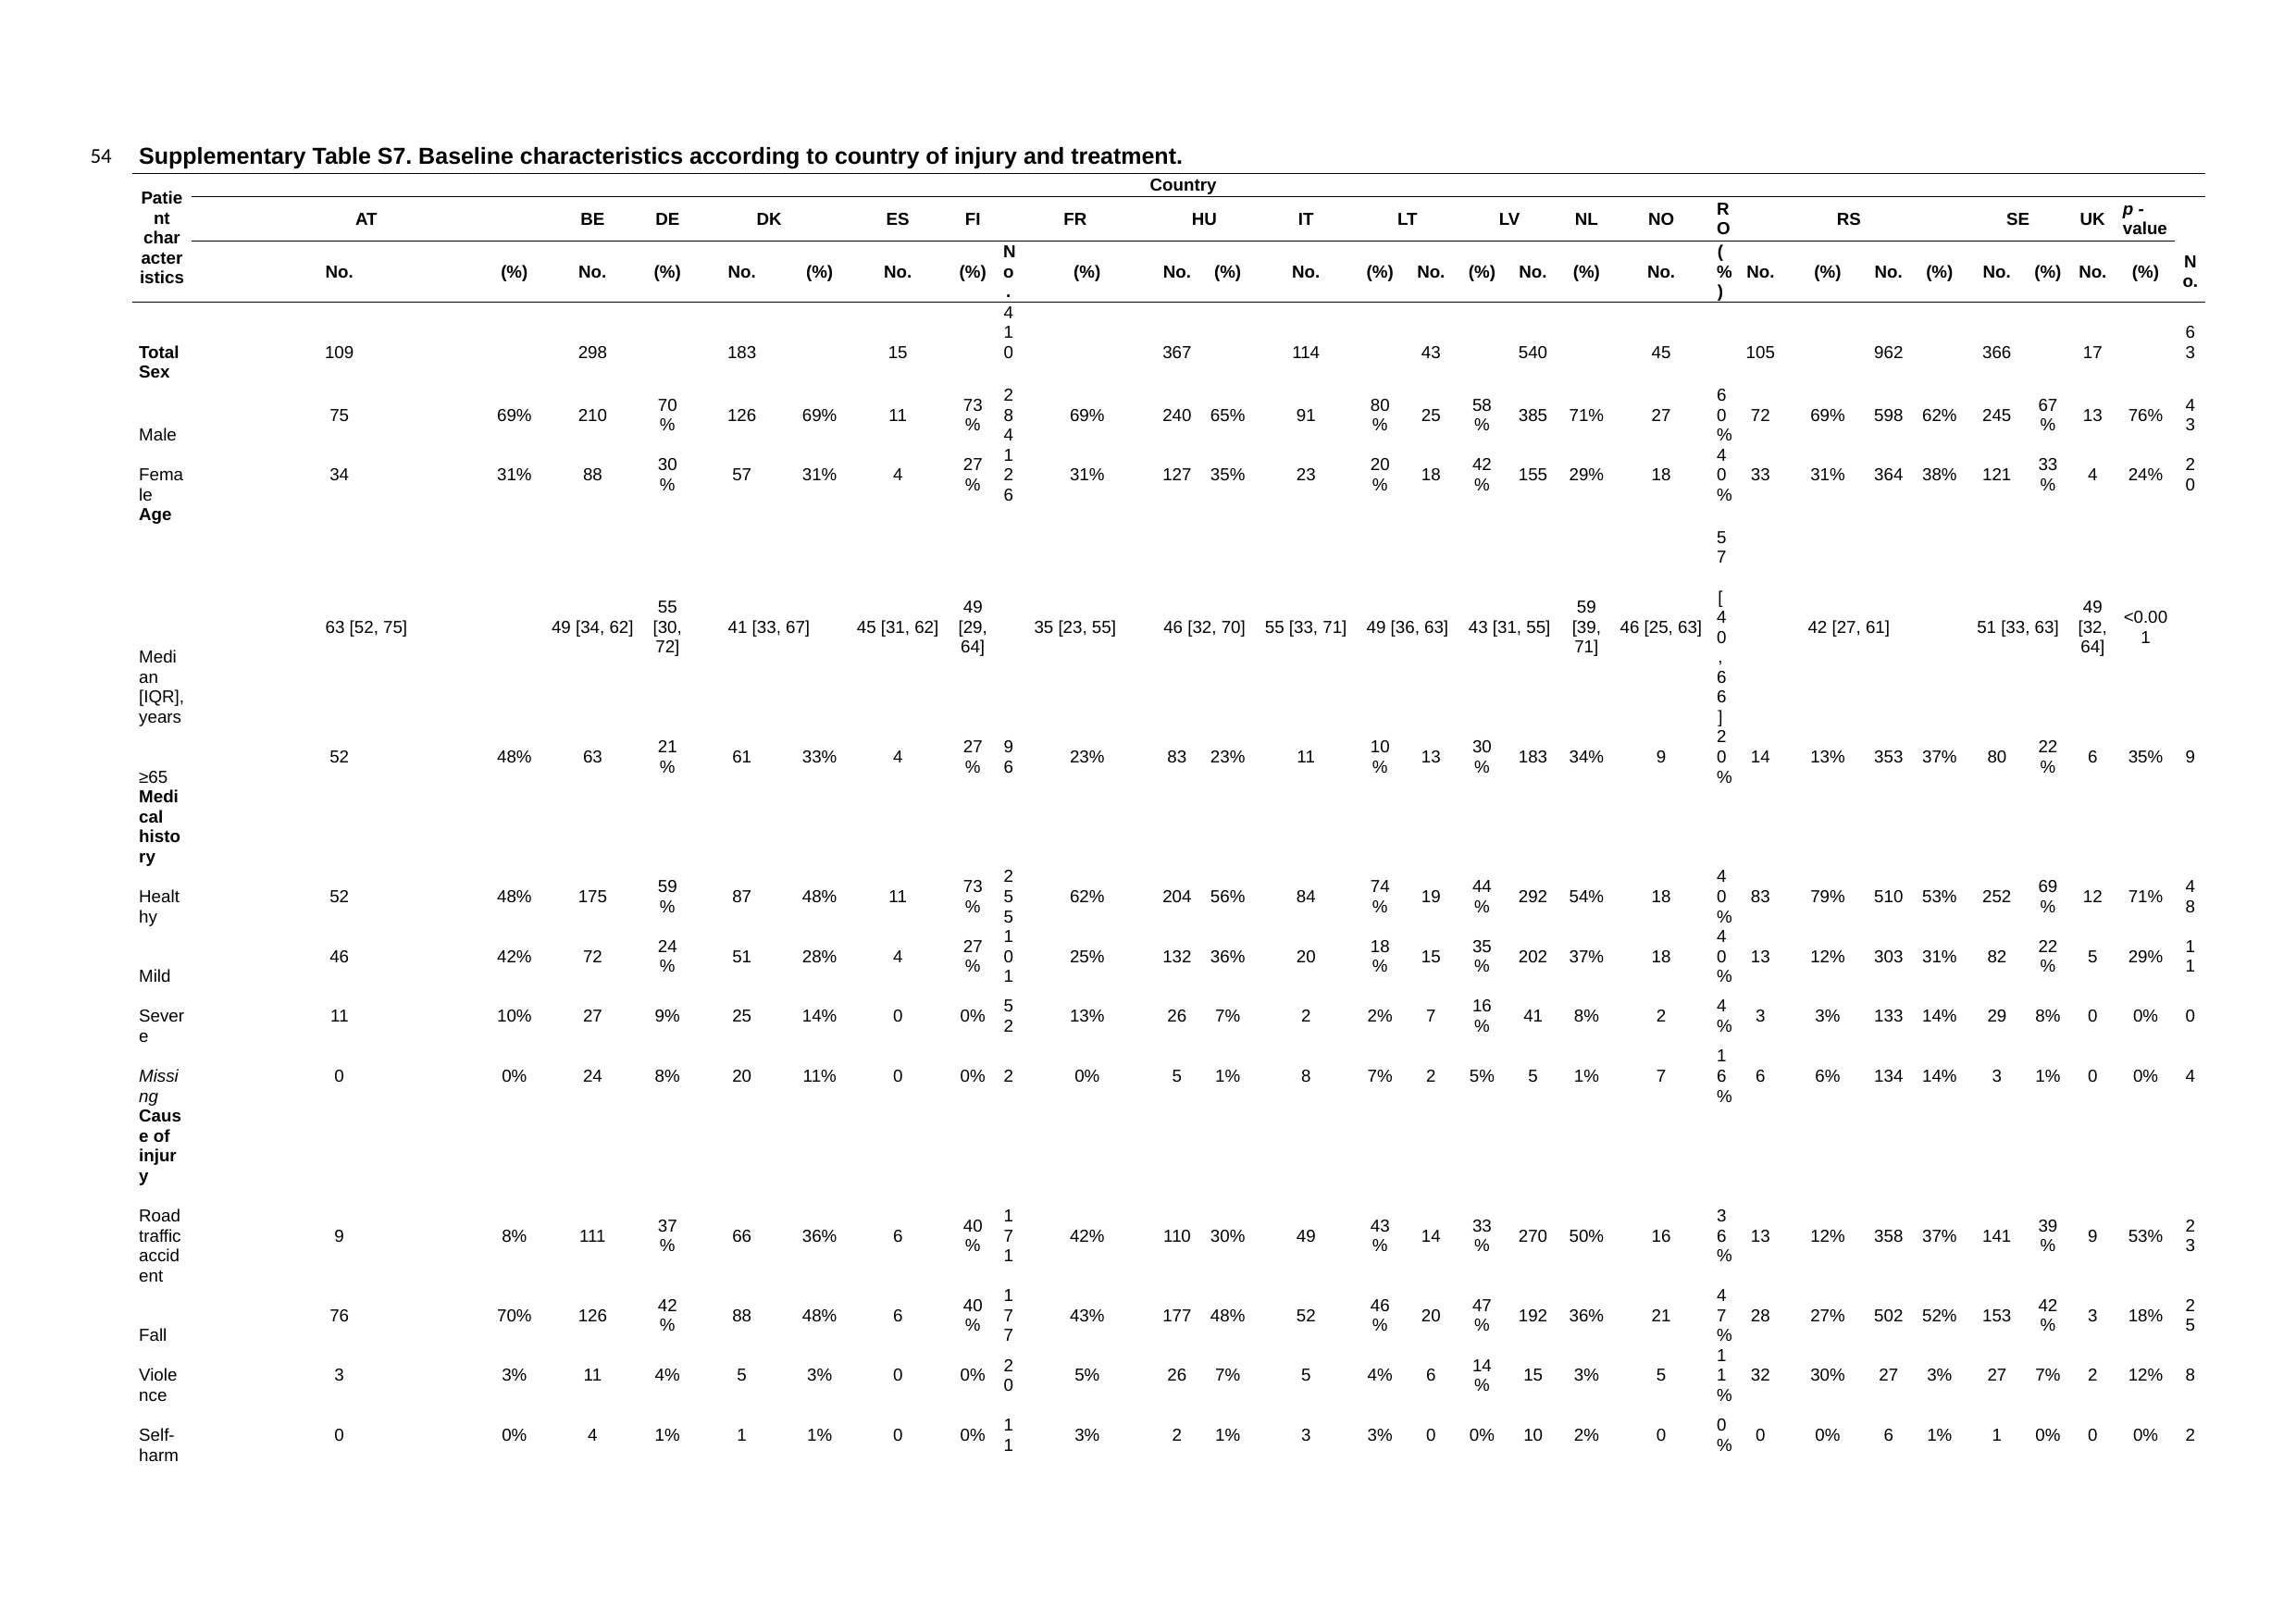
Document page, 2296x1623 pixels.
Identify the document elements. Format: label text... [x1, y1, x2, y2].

table_cell 2 [2069, 1345, 2116, 1405]
table_cell [1255, 787, 1357, 866]
table_cell 40% [949, 1285, 997, 1345]
table_cell [2027, 787, 2069, 866]
table_header [2175, 174, 2205, 196]
table_cell 96 [997, 726, 1020, 787]
table_cell 4% [1710, 986, 1731, 1046]
table_cell 14 [1403, 1185, 1458, 1285]
table_cell 30% [1458, 726, 1506, 787]
table_cell 62% [1020, 866, 1154, 926]
table_cell 358 [1865, 1185, 1912, 1285]
table_cell 366 [1967, 303, 2027, 362]
table_cell [541, 504, 643, 527]
table_header Patient characteristics [132, 174, 192, 302]
table_cell 3% [1357, 1406, 1403, 1465]
table_cell [1200, 362, 1255, 385]
table_cell 5 [1255, 1345, 1357, 1405]
table_cell 9 [2069, 1185, 2116, 1285]
table_cell 33% [2027, 445, 2069, 504]
table_cell [2027, 362, 2069, 385]
table_cell 3% [1020, 1406, 1154, 1465]
table_cell 303 [1865, 926, 1912, 986]
table_cell 0% [2116, 986, 2175, 1046]
table_cell 20% [1357, 445, 1403, 504]
table_cell [192, 362, 487, 385]
table_cell [949, 1106, 997, 1185]
table_cell 0 [1731, 1406, 1790, 1465]
table_cell 8% [1560, 986, 1612, 1046]
table_cell No. [1255, 242, 1357, 302]
table_cell No. [541, 242, 643, 302]
table_cell (%) [487, 242, 541, 302]
table_cell 29% [2116, 926, 2175, 986]
table_cell Female [132, 445, 192, 504]
table_cell 70% [643, 385, 691, 445]
table_cell 270 [1506, 1185, 1560, 1285]
table_cell 11 [541, 1345, 643, 1405]
table_cell (%) [2027, 242, 2069, 302]
table_cell RS [1731, 197, 1967, 241]
table_cell 36% [1710, 1185, 1731, 1285]
table_cell 0% [2027, 1406, 2069, 1465]
table_cell 33% [1458, 1185, 1506, 1285]
table_cell [1612, 362, 1709, 385]
table_cell No. [847, 242, 949, 302]
table_cell 0% [1710, 1406, 1731, 1465]
table_cell [691, 504, 792, 527]
table_cell 9% [643, 986, 691, 1046]
table_cell 0 [1612, 1406, 1709, 1465]
table_cell 54% [1560, 866, 1612, 926]
table_cell FI [949, 197, 997, 241]
table_cell 56% [1200, 866, 1255, 926]
table_cell 46% [1357, 1285, 1403, 1345]
table_cell 27% [949, 926, 997, 986]
table_cell 101 [997, 926, 1020, 986]
table_cell [792, 362, 847, 385]
table_cell 27% [1790, 1285, 1865, 1345]
table_cell 31% [1020, 445, 1154, 504]
table_cell 20 [997, 1345, 1020, 1405]
table_cell [1967, 1106, 2027, 1185]
table_cell 34% [1560, 726, 1612, 787]
subtitle Supplementary Table S7. Baseline characteristics according to country of injury and treatment. [139, 142, 2156, 169]
table_cell 52 [192, 866, 487, 926]
table_cell 11 [847, 866, 949, 926]
table_cell 127 [1154, 445, 1200, 504]
table_cell 7 [1612, 1046, 1709, 1106]
table_cell 4 [847, 445, 949, 504]
table_cell 114 [1255, 303, 1357, 362]
table_cell LT [1357, 197, 1458, 241]
table_cell [2069, 1106, 2116, 1185]
table_cell 42 [27, 61] [1731, 527, 1967, 726]
table_cell 6 [1403, 1345, 1458, 1405]
table_cell Violence [132, 1345, 192, 1405]
table_cell 126 [997, 445, 1020, 504]
table_cell 5 [1154, 1046, 1200, 1106]
table_cell 0 [847, 1046, 949, 1106]
table_cell UK [2069, 197, 2116, 241]
table_cell 43 [2175, 385, 2205, 445]
table_cell 20 [1255, 926, 1357, 986]
table_cell 32 [1731, 1345, 1790, 1405]
table_cell 69% [1020, 385, 1154, 445]
table_cell [1710, 1106, 1731, 1185]
table_cell 292 [1506, 866, 1560, 926]
table_cell 8 [2175, 1345, 2205, 1405]
table_cell 14 [1731, 726, 1790, 787]
table_cell [1710, 504, 1731, 527]
table_cell [1020, 362, 1154, 385]
table_cell [1731, 787, 1790, 866]
table_cell [2027, 303, 2069, 362]
table_cell [1403, 1106, 1458, 1185]
table_cell [1458, 787, 1506, 866]
table_cell 7% [2027, 1345, 2069, 1405]
table_cell Self-harm [132, 1406, 192, 1465]
table_cell 76% [2116, 385, 2175, 445]
table_cell FR [997, 197, 1154, 241]
table_cell 61 [691, 726, 792, 787]
table_cell [1612, 787, 1709, 866]
table_cell 10% [1357, 726, 1403, 787]
table_cell 153 [1967, 1285, 2027, 1345]
table_cell 31% [1912, 926, 1967, 986]
table_cell [1154, 787, 1200, 866]
table_cell [847, 1106, 949, 1185]
table_cell 0% [487, 1406, 541, 1465]
table_cell 4 [541, 1406, 643, 1465]
table_cell 5% [1458, 1046, 1506, 1106]
table_cell 9 [2175, 726, 2205, 787]
table_cell 51 [691, 926, 792, 986]
table_cell [2027, 504, 2069, 527]
table_cell 48% [1200, 1285, 1255, 1345]
table_cell [1790, 504, 1865, 527]
table_header Country [192, 174, 2175, 196]
table_cell 133 [1865, 986, 1912, 1046]
table_cell 16 [1612, 1185, 1709, 1285]
table_cell 27% [949, 726, 997, 787]
table_cell [2116, 303, 2175, 362]
table_cell 37% [1912, 726, 1967, 787]
table_cell 25% [1020, 926, 1154, 986]
table_cell 43 [31, 55] [1458, 527, 1560, 726]
table_cell 210 [541, 385, 643, 445]
table_cell 298 [541, 303, 643, 362]
table_cell 171 [997, 1185, 1020, 1285]
table_cell 27 [1967, 1345, 2027, 1405]
table_cell 12% [2116, 1345, 2175, 1405]
table_cell [1912, 787, 1967, 866]
table_cell 41 [33, 67] [691, 527, 847, 726]
table_cell 40% [949, 1185, 997, 1285]
table_cell 12% [1790, 926, 1865, 986]
table_cell 0 [2069, 1406, 2116, 1465]
table_cell Road traffic accident [132, 1185, 192, 1285]
table_cell 183 [1506, 726, 1560, 787]
table_cell [1458, 1106, 1506, 1185]
table_cell 105 [1731, 303, 1790, 362]
table_cell 35% [1458, 926, 1506, 986]
table_cell 6 [1731, 1046, 1790, 1106]
table_cell RO [1710, 197, 1731, 241]
table_cell 3% [487, 1345, 541, 1405]
table_cell 48 [2175, 866, 2205, 926]
table_cell [1200, 1106, 1255, 1185]
table_cell 48% [792, 866, 847, 926]
table_cell 69% [2027, 866, 2069, 926]
table_cell 65% [1200, 385, 1255, 445]
table_cell 0% [949, 1046, 997, 1106]
table_cell 36% [1560, 1285, 1612, 1345]
table_cell 83 [1731, 866, 1790, 926]
table_cell 1% [2027, 1046, 2069, 1106]
table_cell 28 [1731, 1285, 1790, 1345]
table_cell 29 [1967, 986, 2027, 1046]
table_cell 44% [1458, 866, 1506, 926]
table_cell 42% [487, 926, 541, 986]
table_cell [1020, 504, 1154, 527]
table_cell 0% [487, 1046, 541, 1106]
table_cell 48% [487, 726, 541, 787]
table_cell 4 [847, 926, 949, 986]
table_cell [1403, 362, 1458, 385]
table_cell [1790, 1106, 1865, 1185]
table_cell 22% [2027, 926, 2069, 986]
table_cell [1865, 362, 1912, 385]
table_cell HU [1154, 197, 1255, 241]
table_cell 385 [1506, 385, 1560, 445]
table_cell 2 [997, 1046, 1020, 1106]
table_cell 28% [792, 926, 847, 986]
table_cell 38% [1912, 445, 1967, 504]
table_cell 51 [33, 63] [1967, 527, 2069, 726]
table_cell [1357, 504, 1403, 527]
table_cell 2 [2175, 1406, 2205, 1465]
table_cell 57 [691, 445, 792, 504]
table_cell 13% [1020, 986, 1154, 1046]
table_cell 2% [1357, 986, 1403, 1046]
table_cell [1506, 362, 1560, 385]
table_cell 13% [1790, 726, 1865, 787]
table_cell 24% [2116, 445, 2175, 504]
table_cell [1967, 504, 2027, 527]
table_cell 0 [192, 1046, 487, 1106]
table_cell 30% [1790, 1345, 1865, 1405]
table_cell [1865, 504, 1912, 527]
table_cell (%) [1790, 242, 1865, 302]
table_cell [1967, 362, 2027, 385]
table_cell 63 [52, 75] [192, 527, 541, 726]
table_cell 4 [2069, 445, 2116, 504]
table_cell 72 [541, 926, 643, 986]
table_cell 13 [2069, 385, 2116, 445]
table_cell BE [541, 197, 643, 241]
table_cell 42% [1020, 1185, 1154, 1285]
table_cell 11% [792, 1046, 847, 1106]
table_cell 35% [1200, 445, 1255, 504]
table_cell 3% [1912, 1345, 1967, 1405]
table_cell [1020, 787, 1154, 866]
table_cell 502 [1865, 1285, 1912, 1345]
table_cell 204 [1154, 866, 1200, 926]
table_cell 40% [1710, 866, 1731, 926]
table_cell 3% [1790, 986, 1865, 1046]
table_cell (%) [1458, 242, 1506, 302]
table_cell [997, 362, 1020, 385]
table_cell 0 [2069, 1046, 2116, 1106]
table_cell 1 [691, 1406, 792, 1465]
table_cell 15 [1403, 926, 1458, 986]
table_cell 598 [1865, 385, 1912, 445]
table_cell 74% [1357, 866, 1403, 926]
table_cell 21 [1612, 1285, 1709, 1345]
table_cell NL [1560, 197, 1612, 241]
table_cell 367 [1154, 303, 1200, 362]
table_cell 3 [1967, 1046, 2027, 1106]
table_cell 42% [2027, 1285, 2069, 1345]
table_cell No. [1506, 242, 1560, 302]
table_cell [847, 362, 949, 385]
table_cell 4% [643, 1345, 691, 1405]
table_cell 3 [2069, 1285, 2116, 1345]
table_cell [1458, 303, 1506, 362]
table_cell 126 [541, 1285, 643, 1345]
table_cell [1506, 787, 1560, 866]
table_cell 66 [691, 1185, 792, 1285]
table_cell 3 [1731, 986, 1790, 1046]
table_cell No. [192, 242, 487, 302]
table_cell 3% [1560, 1345, 1612, 1405]
table_cell 80% [1357, 385, 1403, 445]
table_cell DE [643, 197, 691, 241]
table_cell 2 [1403, 1046, 1458, 1106]
table_cell 1% [1200, 1406, 1255, 1465]
table_cell 16% [1710, 1046, 1731, 1106]
table_cell (%) [1357, 242, 1403, 302]
table_cell 79% [1790, 866, 1865, 926]
table_cell [1731, 362, 1790, 385]
table_cell 8% [643, 1046, 691, 1106]
table_cell 3% [792, 1345, 847, 1405]
table_cell 8% [2027, 986, 2069, 1046]
table_cell 69% [487, 385, 541, 445]
table_cell 23 [2175, 1185, 2205, 1285]
table_cell 31% [1790, 445, 1865, 504]
table_cell Total [132, 303, 192, 362]
table_cell 25 [2175, 1285, 2205, 1345]
table_cell [997, 504, 1020, 527]
table_cell Median [IQR], years [132, 527, 192, 726]
table_cell 255 [997, 866, 1020, 926]
table_cell Medical history [132, 787, 192, 866]
table_cell 0% [949, 1345, 997, 1405]
table_cell [1560, 362, 1612, 385]
table_cell 13 [1403, 726, 1458, 787]
table_cell 0% [1458, 1406, 1506, 1465]
table_cell [1154, 504, 1200, 527]
table_cell IT [1255, 197, 1357, 241]
table_cell 111 [541, 1185, 643, 1285]
table_cell [1560, 504, 1612, 527]
table_cell 11 [997, 1406, 1020, 1465]
table_cell 18 [1612, 926, 1709, 986]
table_cell 27% [949, 445, 997, 504]
table_cell 24 [541, 1046, 643, 1106]
table_cell 353 [1865, 726, 1912, 787]
table_cell 39% [2027, 1185, 2069, 1285]
table_cell 27 [1612, 385, 1709, 445]
table_cell [487, 787, 541, 866]
table_cell 5 [2069, 926, 2116, 986]
table_cell 63 [541, 726, 643, 787]
table_cell No. [1612, 242, 1709, 302]
table_cell 245 [1967, 385, 2027, 445]
table_cell [2116, 1106, 2175, 1185]
table_cell 52% [1912, 1285, 1967, 1345]
table_cell 72 [1731, 385, 1790, 445]
table_cell [1967, 787, 2027, 866]
table_cell No. [2175, 241, 2205, 302]
table_cell 7% [1200, 986, 1255, 1046]
table_cell 7 [1403, 986, 1458, 1046]
table_cell [1865, 787, 1912, 866]
table_cell 83 [1154, 726, 1200, 787]
table_cell Healthy [132, 866, 192, 926]
table_cell 12 [2069, 866, 2116, 926]
table_cell (%) [643, 242, 691, 302]
table_cell [997, 787, 1020, 866]
table_cell [2175, 362, 2205, 385]
table_cell [1865, 1106, 1912, 1185]
table_cell 63 [2175, 303, 2205, 362]
table_cell 43% [1357, 1185, 1403, 1285]
table_cell No. [997, 242, 1020, 302]
table_cell No. [1403, 242, 1458, 302]
table_cell 47% [1710, 1285, 1731, 1345]
table_cell Fall [132, 1285, 192, 1345]
table_cell 132 [1154, 926, 1200, 986]
table_cell 0 [1403, 1406, 1458, 1465]
table_cell [2116, 362, 2175, 385]
table_cell 0 [847, 986, 949, 1046]
table_cell [1912, 362, 1967, 385]
table_cell 121 [1967, 445, 2027, 504]
table_cell 0% [1020, 1046, 1154, 1106]
table_cell [1790, 362, 1865, 385]
table_cell 5 [691, 1345, 792, 1405]
table_cell 42% [1458, 445, 1506, 504]
table_cell No. [1154, 242, 1200, 302]
table_cell [1560, 303, 1612, 362]
table_cell [847, 504, 949, 527]
table_cell 11 [1255, 726, 1357, 787]
table_cell [1403, 504, 1458, 527]
table_cell 45 [31, 62] [847, 527, 949, 726]
table_cell 34 [192, 445, 487, 504]
table_cell 37% [1912, 1185, 1967, 1285]
table_cell 87 [691, 866, 792, 926]
table_cell 57 [40, 66] [1710, 527, 1731, 726]
table_cell [792, 504, 847, 527]
table_cell [1506, 1106, 1560, 1185]
table_cell [1912, 1106, 1967, 1185]
table_cell [643, 787, 691, 866]
table_cell 0 [847, 1406, 949, 1465]
table_cell 6 [847, 1185, 949, 1285]
table_cell 15 [847, 303, 949, 362]
table_cell 8 [1255, 1046, 1357, 1106]
table_cell 6% [1790, 1046, 1865, 1106]
table_cell 1% [1912, 1406, 1967, 1465]
table_cell 1 [1967, 1406, 2027, 1465]
table_cell [691, 362, 792, 385]
table_cell 40% [1710, 926, 1731, 986]
table_cell Missing [132, 1046, 192, 1106]
table_cell 27 [541, 986, 643, 1046]
table_cell 76 [192, 1285, 487, 1345]
table_cell [1403, 787, 1458, 866]
table_cell [847, 787, 949, 866]
table_cell 0% [949, 1406, 997, 1465]
table_cell 53% [1912, 866, 1967, 926]
table_cell 16% [1458, 986, 1506, 1046]
table_cell 2 [1612, 986, 1709, 1046]
table_cell 7% [1200, 1345, 1255, 1405]
table_cell 55 [33, 71] [1255, 527, 1357, 726]
table_cell [1020, 1106, 1154, 1185]
table_cell 14% [792, 986, 847, 1046]
table_cell 71% [1560, 385, 1612, 445]
table_cell 49 [32, 64] [2069, 527, 2116, 726]
table_cell 60% [1710, 385, 1731, 445]
table_cell 10 [1506, 1406, 1560, 1465]
table_cell 4 [2175, 1046, 2205, 1106]
table_cell 45 [1612, 303, 1709, 362]
table_cell 177 [1154, 1285, 1200, 1345]
table_cell 49 [1255, 1185, 1357, 1285]
table_cell 110 [1154, 1185, 1200, 1285]
table_cell 192 [1506, 1285, 1560, 1345]
table_cell ES [847, 197, 949, 241]
table_cell 5 [1506, 1046, 1560, 1106]
table_cell 15 [1506, 1345, 1560, 1405]
table_cell 18% [1357, 926, 1403, 986]
table_cell 5 [1612, 1345, 1709, 1405]
table_cell 0 [192, 1406, 487, 1465]
table_cell No. [691, 242, 792, 302]
table_cell 11% [1710, 1345, 1731, 1405]
table_cell 13 [1731, 926, 1790, 986]
table_cell [487, 303, 541, 362]
table_cell ≥65 [132, 726, 192, 787]
table_cell Sex [132, 362, 192, 385]
table_cell [949, 504, 997, 527]
table_cell 18 [1612, 445, 1709, 504]
table_cell 43 [1403, 303, 1458, 362]
table_cell 3 [1255, 1406, 1357, 1465]
table_cell (%) [2116, 242, 2175, 302]
table_cell 284 [997, 385, 1020, 445]
table_cell 26 [1154, 1345, 1200, 1405]
table_cell [1357, 1106, 1403, 1185]
table_cell [1912, 303, 1967, 362]
table_cell 84 [1255, 866, 1357, 926]
table_cell 49 [34, 62] [541, 527, 643, 726]
table_cell 2 [1154, 1406, 1200, 1465]
table_cell [2175, 787, 2205, 866]
table_cell [541, 362, 643, 385]
table_cell [792, 1106, 847, 1185]
table_cell 26 [1154, 986, 1200, 1046]
table_cell 13 [1731, 1185, 1790, 1285]
table_cell 0% [949, 986, 997, 1046]
table_cell 0% [1790, 1406, 1865, 1465]
table_cell [487, 362, 541, 385]
table_cell 70% [487, 1285, 541, 1345]
table_cell [792, 787, 847, 866]
table_cell 240 [1154, 385, 1200, 445]
table_cell 20 [691, 1046, 792, 1106]
table_cell 59% [643, 866, 691, 926]
table_cell 202 [1506, 926, 1560, 986]
table_cell 11 [847, 385, 949, 445]
table_cell [1255, 1106, 1357, 1185]
table_cell [643, 1106, 691, 1185]
table_cell 24% [643, 926, 691, 986]
table_cell 9 [192, 1185, 487, 1285]
table_cell [1458, 504, 1506, 527]
table_cell 18 [1612, 866, 1709, 926]
table_cell (%) [1560, 242, 1612, 302]
table_cell [1560, 1106, 1612, 1185]
table_cell [1731, 1106, 1790, 1185]
table_cell 23% [1020, 726, 1154, 787]
table_cell 0% [2116, 1046, 2175, 1106]
table_cell (%) [949, 242, 997, 302]
table_cell [2069, 504, 2116, 527]
table_cell 42% [643, 1285, 691, 1345]
table_cell 33 [1731, 445, 1790, 504]
table_cell Severe [132, 986, 192, 1046]
table_cell 23 [1255, 445, 1357, 504]
table_cell 36% [792, 1185, 847, 1285]
table_cell 52 [1255, 1285, 1357, 1345]
table_cell [1200, 504, 1255, 527]
table_cell [949, 303, 997, 362]
table_cell 35 [23, 55] [997, 527, 1154, 726]
table_cell 91 [1255, 385, 1357, 445]
table_cell 4% [1357, 1345, 1403, 1405]
table_cell [1357, 787, 1403, 866]
table_cell 29% [1560, 445, 1612, 504]
table_cell [487, 504, 541, 527]
table_cell 20 [2175, 445, 2205, 504]
table_cell [792, 303, 847, 362]
table_cell 43% [1020, 1285, 1154, 1345]
table_cell 67% [2027, 385, 2069, 445]
table_cell 53% [2116, 1185, 2175, 1285]
table_cell 69% [1790, 385, 1865, 445]
table_cell 30% [643, 445, 691, 504]
table_cell [1020, 303, 1154, 362]
table_cell (%) [792, 242, 847, 302]
table_cell No. [1865, 242, 1912, 302]
table_cell [1357, 303, 1403, 362]
table_cell 0 [847, 1345, 949, 1405]
table_cell 134 [1865, 1046, 1912, 1106]
table_cell 46 [192, 926, 487, 986]
table_cell [643, 362, 691, 385]
table_cell 410 [997, 303, 1020, 362]
table_cell [2116, 787, 2175, 866]
table_cell 33% [792, 726, 847, 787]
table_cell 20% [1710, 726, 1731, 787]
table_cell [1731, 504, 1790, 527]
table_cell [1357, 362, 1403, 385]
table_cell 4 [847, 726, 949, 787]
table_cell [1255, 504, 1357, 527]
table_cell 19 [1403, 866, 1458, 926]
table_cell 52 [997, 986, 1020, 1046]
table_cell 46 [32, 70] [1154, 527, 1255, 726]
table_cell 21% [643, 726, 691, 787]
table_cell [1458, 362, 1506, 385]
table_cell 11 [2175, 926, 2205, 986]
table_cell [1912, 504, 1967, 527]
table_cell [1612, 504, 1709, 527]
table_cell (%) [1710, 242, 1731, 302]
table_cell No. [1731, 242, 1790, 302]
table_cell 3 [192, 1345, 487, 1405]
table_cell (%) [1020, 242, 1154, 302]
table_cell [691, 787, 792, 866]
table_cell [1790, 303, 1865, 362]
table_cell [1710, 303, 1731, 362]
table_cell [192, 1106, 487, 1185]
table_cell 7% [1357, 1046, 1403, 1106]
table_cell 0 [2069, 986, 2116, 1046]
table_cell [1710, 787, 1731, 866]
table_cell No. [1967, 242, 2027, 302]
table_cell 155 [1506, 445, 1560, 504]
table_cell 37% [1560, 926, 1612, 986]
table_cell 177 [997, 1285, 1020, 1345]
table_cell Cause of injury [132, 1106, 192, 1185]
table_cell 109 [192, 303, 487, 362]
table_cell 50% [1560, 1185, 1612, 1285]
table_cell 49 [36, 63] [1357, 527, 1458, 726]
table_cell DK [691, 197, 847, 241]
table_cell 18% [2116, 1285, 2175, 1345]
table_cell AT [192, 197, 541, 241]
table_cell 2% [1560, 1406, 1612, 1465]
table_cell 364 [1865, 445, 1912, 504]
table_cell 80 [1967, 726, 2027, 787]
table_cell 41 [1506, 986, 1560, 1046]
table_cell [1710, 362, 1731, 385]
table_cell 2 [1255, 986, 1357, 1046]
table_cell [997, 1106, 1020, 1185]
table_cell 1% [1560, 1046, 1612, 1106]
table_cell 1% [1200, 1046, 1255, 1106]
table_cell [2027, 1106, 2069, 1185]
table_cell 0% [2116, 1406, 2175, 1465]
table_cell 69% [792, 385, 847, 445]
table_cell 37% [643, 1185, 691, 1285]
table_cell 6 [847, 1285, 949, 1345]
table_cell 52 [192, 726, 487, 787]
table_cell 126 [691, 385, 792, 445]
table_cell 27 [1865, 1345, 1912, 1405]
table_cell 25 [691, 986, 792, 1046]
table_cell [541, 1106, 643, 1185]
table_cell [1612, 1106, 1709, 1185]
table_cell 175 [541, 866, 643, 926]
table_cell 35% [2116, 726, 2175, 787]
table_cell [949, 362, 997, 385]
table_cell 6 [2069, 726, 2116, 787]
table_cell No. [2069, 242, 2116, 302]
table_cell Male [132, 385, 192, 445]
table_cell [1154, 1106, 1200, 1185]
table_cell NO [1612, 197, 1709, 241]
table_cell [1154, 362, 1200, 385]
table_cell 22% [2027, 726, 2069, 787]
table_cell 31% [792, 445, 847, 504]
table_cell 8% [487, 1185, 541, 1285]
table_cell 73% [949, 385, 997, 445]
table_cell 73% [949, 866, 997, 926]
table_cell 6 [1865, 1406, 1912, 1465]
table_cell 5% [1020, 1345, 1154, 1405]
table_cell 18 [1403, 445, 1458, 504]
table_cell (%) [1200, 242, 1255, 302]
table_cell [541, 787, 643, 866]
table_cell 58% [1458, 385, 1506, 445]
table_cell 71% [2116, 866, 2175, 926]
table_cell 49 [29, 64] [949, 527, 997, 726]
table_cell 30% [1200, 1185, 1255, 1285]
table_cell [192, 787, 487, 866]
table_cell 48% [487, 866, 541, 926]
table_cell [1790, 787, 1865, 866]
table_cell 75 [192, 385, 487, 445]
table_cell 12% [1790, 1185, 1865, 1285]
table_cell 14% [1912, 986, 1967, 1046]
table_cell [691, 1106, 792, 1185]
table_cell 48% [792, 1285, 847, 1345]
table_cell 82 [1967, 926, 2027, 986]
table_cell [487, 1106, 541, 1185]
table_cell 47% [1458, 1285, 1506, 1345]
table_cell (%) [1912, 242, 1967, 302]
table_cell SE [1967, 197, 2069, 241]
table_cell [2069, 787, 2116, 866]
table_cell 23% [1200, 726, 1255, 787]
table_cell LV [1458, 197, 1560, 241]
table_cell 252 [1967, 866, 2027, 926]
table_cell 14% [1912, 1046, 1967, 1106]
table_cell 1% [792, 1406, 847, 1465]
table_cell 40% [1710, 445, 1731, 504]
table_cell [1200, 787, 1255, 866]
table_cell 36% [1200, 926, 1255, 986]
table_cell 510 [1865, 866, 1912, 926]
table_cell [2116, 504, 2175, 527]
table_cell p - value [2116, 197, 2175, 241]
table_cell 88 [691, 1285, 792, 1345]
table_cell [2175, 504, 2205, 527]
table_cell [2069, 362, 2116, 385]
table_cell 31% [487, 445, 541, 504]
table_cell 14% [1458, 1345, 1506, 1405]
table_cell 1% [643, 1406, 691, 1465]
table_cell [643, 303, 691, 362]
table_cell [643, 504, 691, 527]
table_cell Mild [132, 926, 192, 986]
table_cell [1200, 303, 1255, 362]
table_cell Age [132, 504, 192, 527]
table_cell 55 [30, 72] [643, 527, 691, 726]
table_cell 17 [2069, 303, 2116, 362]
table_cell 11 [192, 986, 487, 1046]
table_cell [2175, 1106, 2205, 1185]
table_cell [1255, 362, 1357, 385]
table_cell 141 [1967, 1185, 2027, 1285]
table_cell 46 [25, 63] [1612, 527, 1709, 726]
table_cell 62% [1912, 385, 1967, 445]
table_cell <0.001 [2116, 527, 2175, 726]
table_cell 20 [1403, 1285, 1458, 1345]
table_cell [192, 504, 487, 527]
table_cell 0 [2175, 986, 2205, 1046]
table_cell 25 [1403, 385, 1458, 445]
table_cell 962 [1865, 303, 1912, 362]
table_cell 88 [541, 445, 643, 504]
table_cell 183 [691, 303, 792, 362]
table_cell [1560, 787, 1612, 866]
table_cell [949, 787, 997, 866]
table_cell 10% [487, 986, 541, 1046]
table_cell [1506, 504, 1560, 527]
table_cell 9 [1612, 726, 1709, 787]
table_cell 540 [1506, 303, 1560, 362]
table_cell 59 [39, 71] [1560, 527, 1612, 726]
